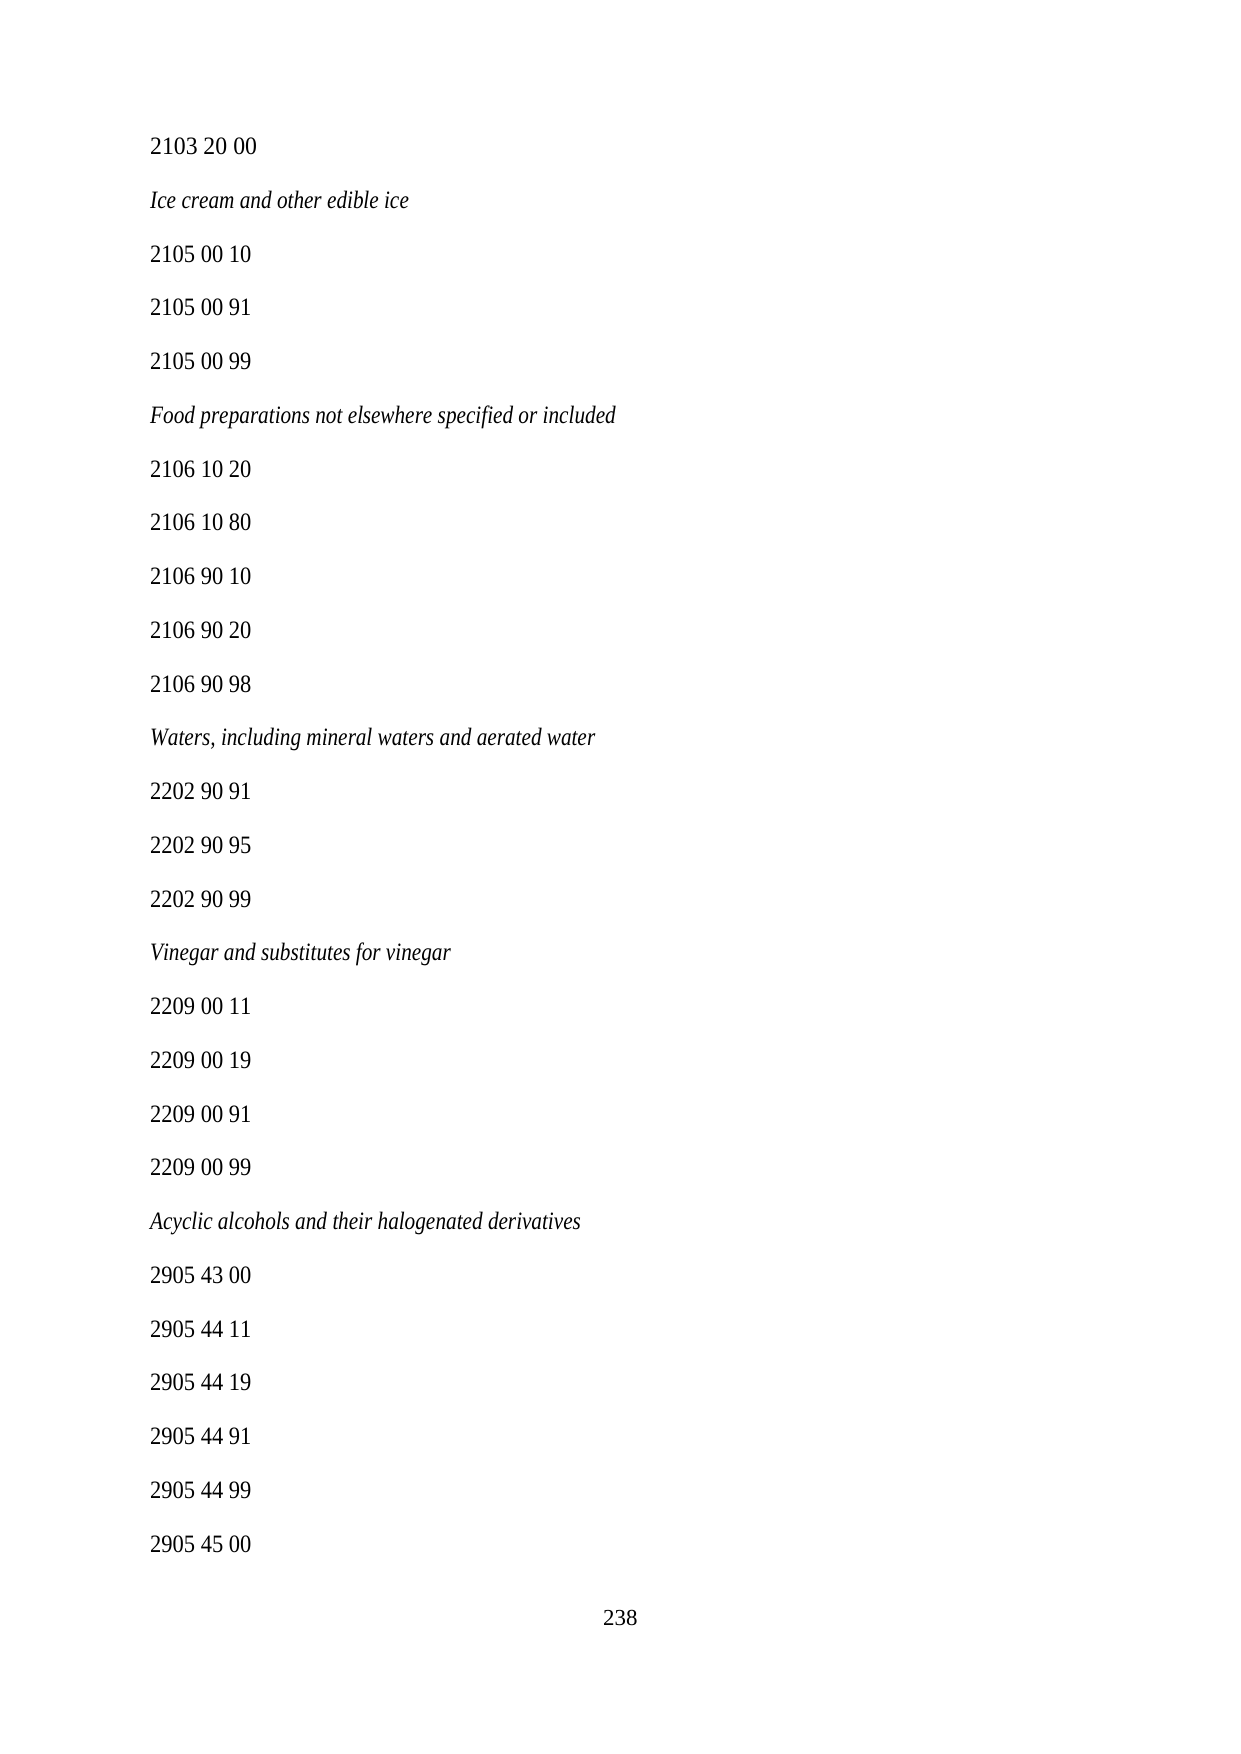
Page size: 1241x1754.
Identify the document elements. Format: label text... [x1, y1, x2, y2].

text Vinegar and substitutes for vinegar [150, 937, 1090, 966]
text 2905 44 91 [150, 1421, 1090, 1450]
text 2202 90 91 [150, 776, 1090, 805]
text Acyclic alcohols and their halogenated derivatives [150, 1206, 1090, 1235]
text 2105 00 99 [150, 346, 1090, 375]
text 2905 44 99 [150, 1475, 1090, 1504]
text 2106 10 20 [150, 454, 1090, 482]
text 2209 00 91 [150, 1099, 1090, 1127]
text 2103 20 00 [150, 131, 1090, 160]
text 2106 90 98 [150, 669, 1090, 697]
text 2202 90 99 [150, 884, 1090, 912]
text 2209 00 99 [150, 1152, 1090, 1181]
text 2105 00 91 [150, 292, 1090, 321]
text 2106 10 80 [150, 507, 1090, 536]
text 2106 90 20 [150, 615, 1090, 644]
text 2905 44 11 [150, 1314, 1090, 1342]
text 2209 00 19 [150, 1045, 1090, 1074]
text 2209 00 11 [150, 991, 1090, 1020]
text Ice cream and other edible ice [150, 185, 1090, 214]
text 2905 43 00 [150, 1260, 1090, 1289]
text 2106 90 10 [150, 561, 1090, 590]
text 2105 00 10 [150, 239, 1090, 267]
text Food preparations not elsewhere specified or included [150, 400, 1090, 429]
text 2905 45 00 [150, 1529, 1090, 1557]
text Waters, including mineral waters and aerated water [150, 722, 1090, 751]
text 2905 44 19 [150, 1367, 1090, 1396]
text 2202 90 95 [150, 830, 1090, 859]
